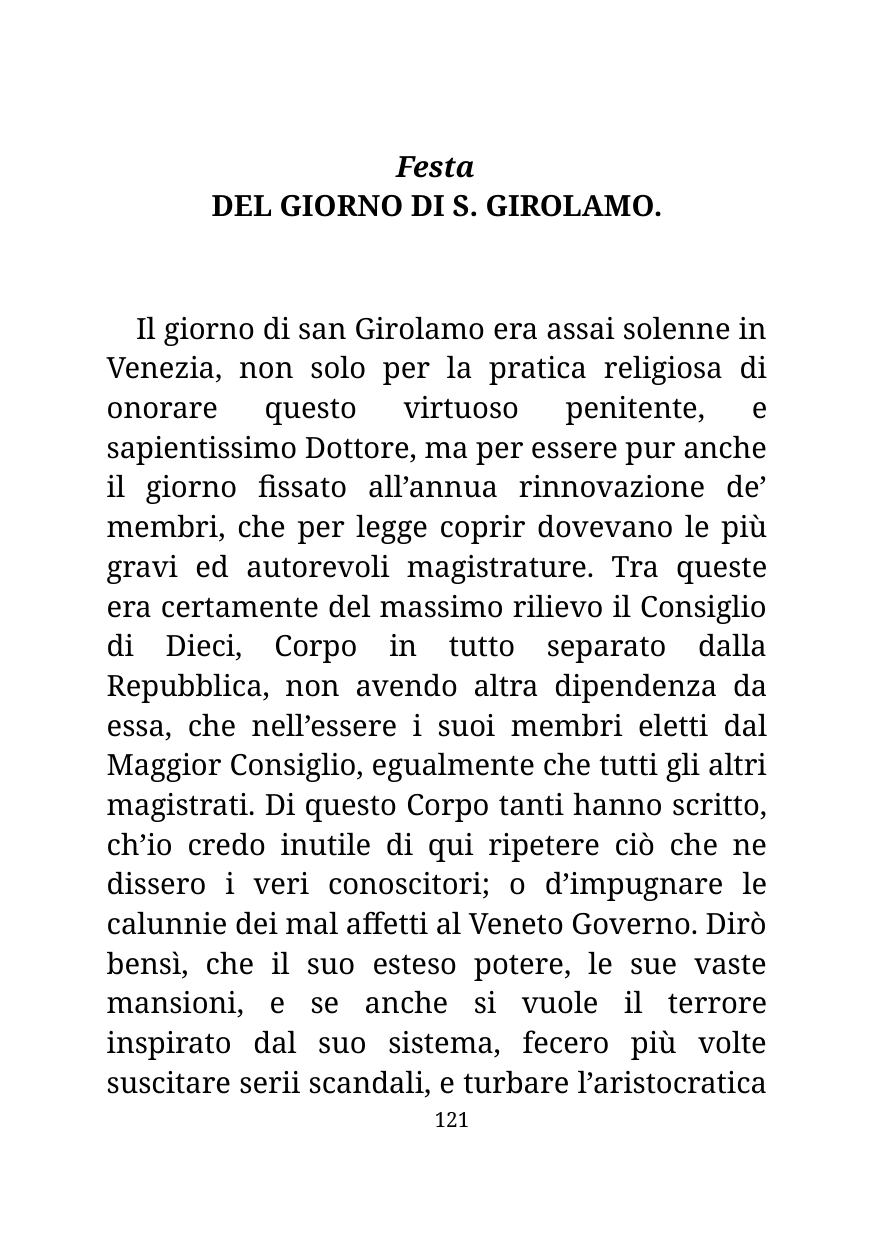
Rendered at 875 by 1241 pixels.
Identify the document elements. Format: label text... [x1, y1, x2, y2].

subtitle Festa DEL GIORNO DI S. GIROLAMO. [106, 146, 768, 225]
text Il giorno di san Girolamo era assai solenne in Venezia, non solo per la pratica religiosa di onorare questo virtuoso penitente, e sapientissimo Dottore, ma per essere pur anche il giorno fissato all’annua rinnovazione de’ membri, che per legge coprir dovevano le più gravi ed autorevoli magistrature. Tra queste era certamente del massimo rilievo il Consiglio di Dieci, Corpo in tutto separato dalla Repubblica, non avendo altra dipendenza da essa, che nell’essere i suoi membri eletti dal Maggior Consiglio, egualmente che tutti gli altri magistrati. Di questo Corpo tanti hanno scritto, ch’io credo inutile di qui ripetere ciò che ne dissero i veri conoscitori; o d’impugnare le calunnie dei mal affetti al Veneto Governo. Dirò bensì, che il suo esteso potere, le sue vaste mansioni, e se anche si vuole il terrore inspirato dal suo sistema, fecero più volte suscitare serii scandali, e turbare l’aristocratica [106, 308, 768, 1102]
